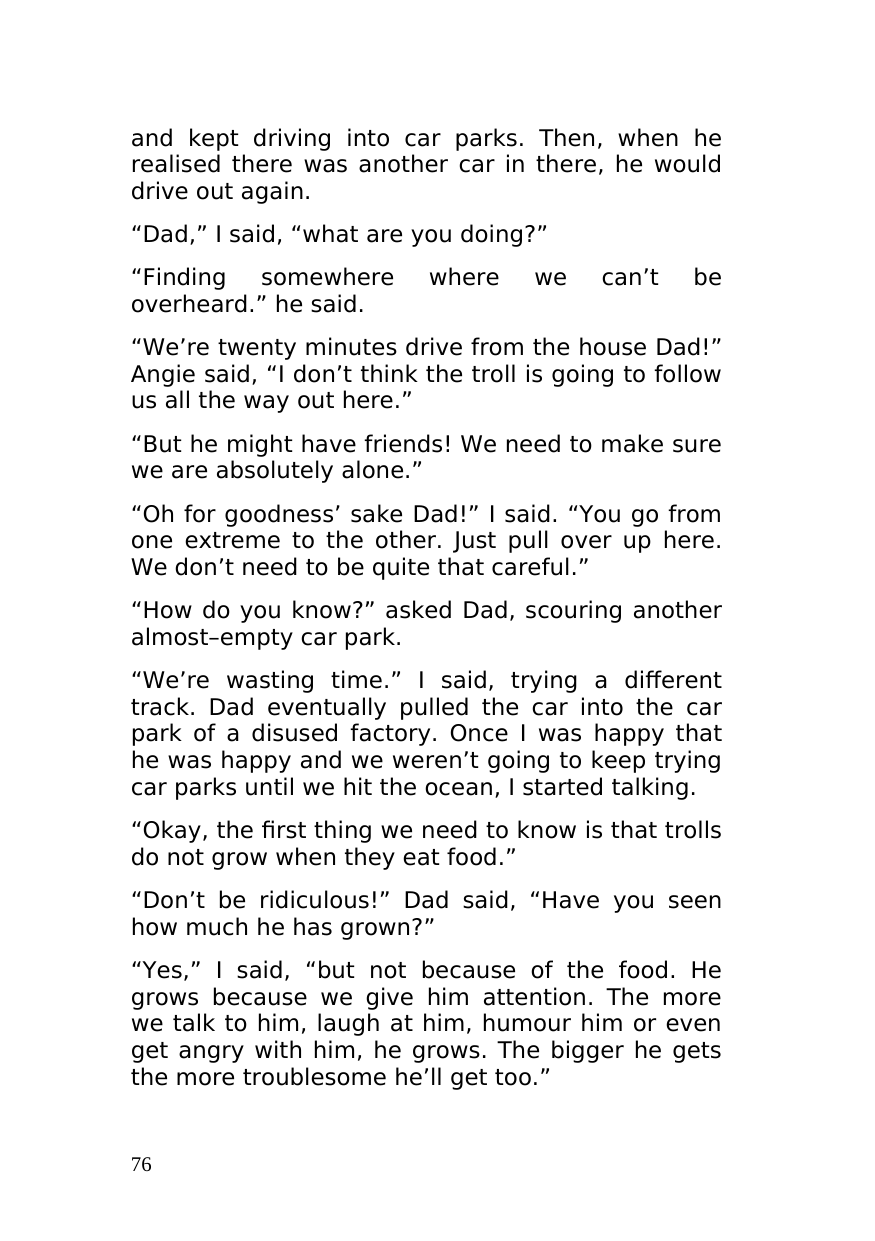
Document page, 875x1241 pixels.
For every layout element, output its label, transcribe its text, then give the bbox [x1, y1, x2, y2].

text “Yes,” I said, “but not because of the food. He grows because we give him attention. The more we talk to him, laugh at him, humour him or even get angry with him, he grows. The bigger he gets the more troublesome he’ll get too.” [131, 957, 723, 1090]
text “But he might have friends! We need to make sure we are absolutely alone.” [131, 431, 723, 484]
text “We’re wasting time.” I said, trying a different track. Dad eventually pulled the car into the car park of a disused factory. Once I was happy that he was happy and we weren’t going to keep trying car parks until we hit the ocean, I started talking. [131, 667, 723, 801]
text “How do you know?” asked Dad, scouring another almost–empty car park. [131, 597, 723, 651]
text and kept driving into car parks. Then, when he realised there was another car in there, he would drive out again. [131, 125, 723, 205]
text “We’re twenty minutes drive from the house Dad!” Angie said, “I don’t think the troll is going to follow us all the way out here.” [131, 334, 723, 414]
text “Okay, the first thing we need to know is that trolls do not grow when they eat food.” [131, 817, 723, 871]
text “Don’t be ridiculous!” Dad said, “Have you seen how much he has grown?” [131, 887, 723, 940]
text “Finding somewhere where we can’t be overheard.” he said. [131, 264, 723, 318]
text “Oh for goodness’ sake Dad!” I said. “You go from one extreme to the other. Just pull over up here. We don’t need to be quite that careful.” [131, 501, 723, 581]
text “Dad,” I said, “what are you doing?” [131, 221, 723, 248]
